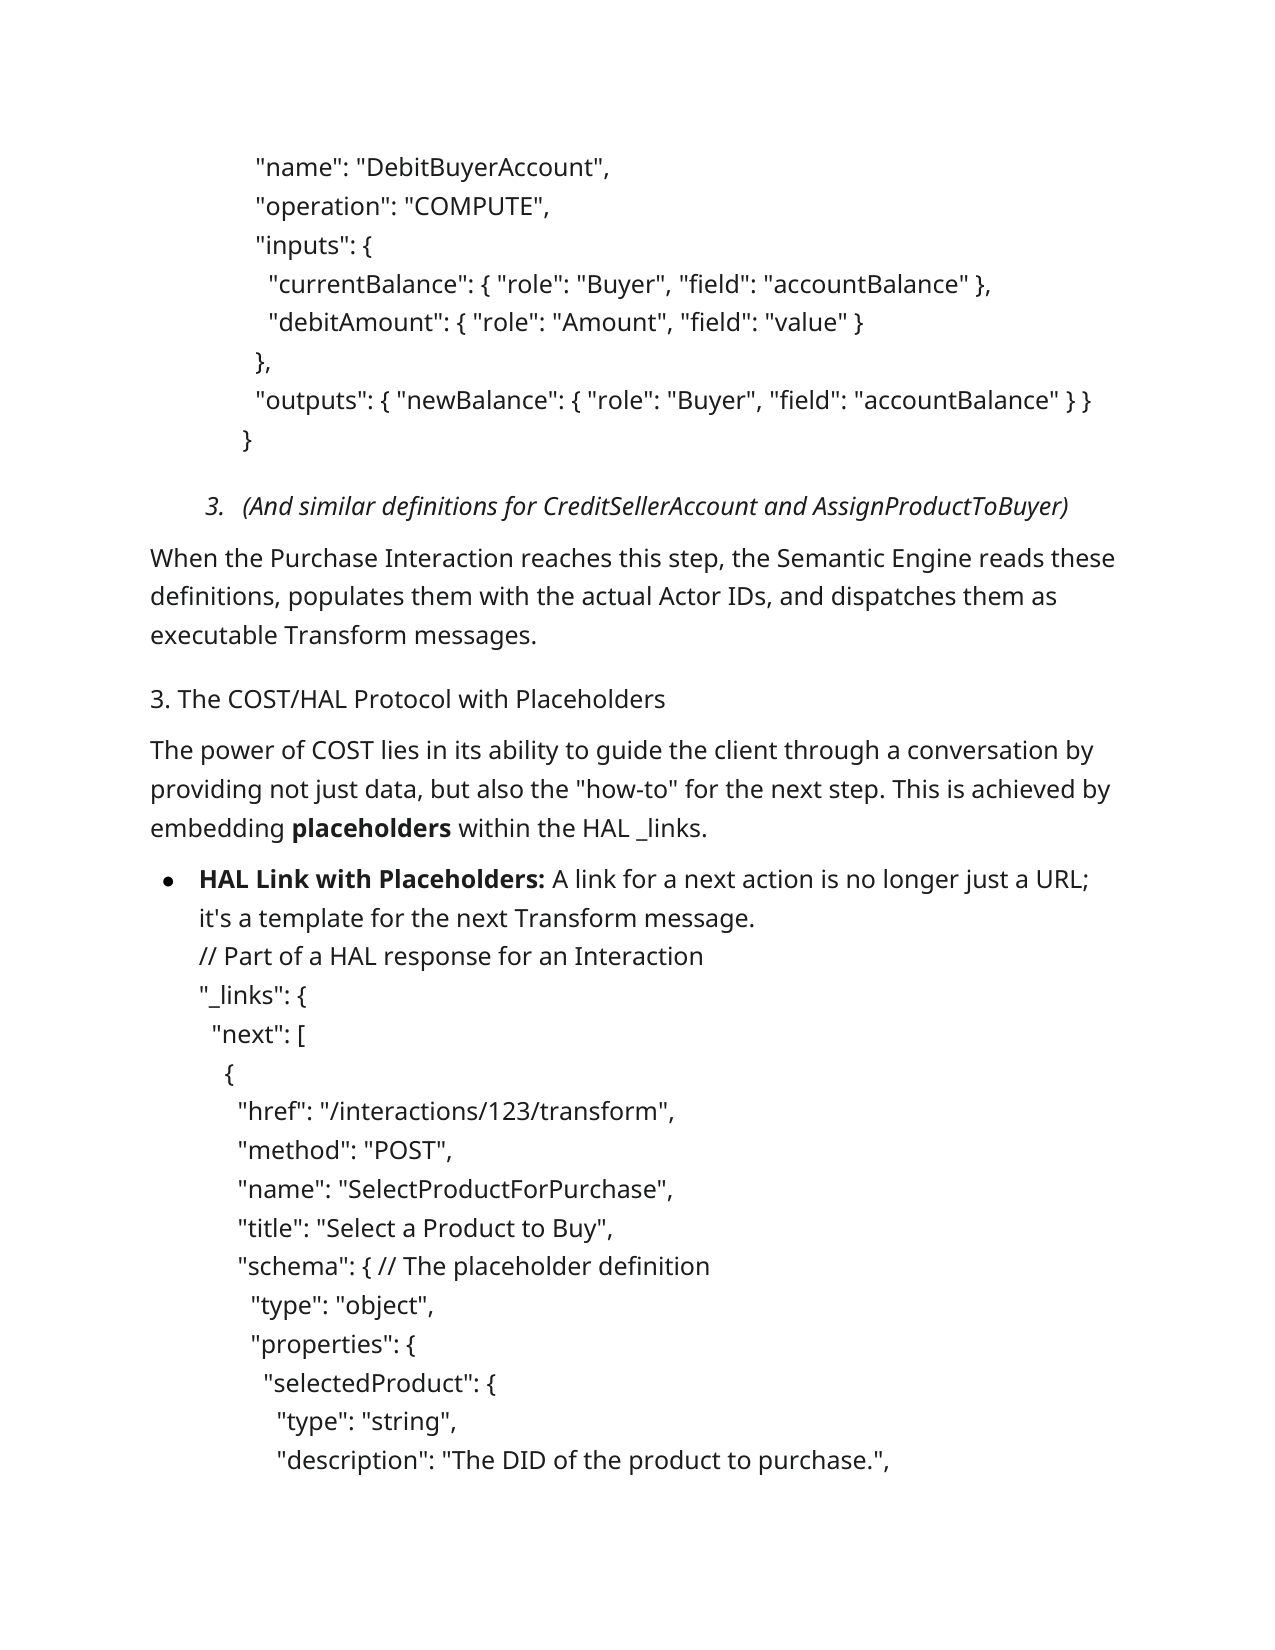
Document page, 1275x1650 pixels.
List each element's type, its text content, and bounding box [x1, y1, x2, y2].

list (And similar definitions for CreditSellerAccount and AssignProductToBuyer) [205, 489, 1125, 523]
list HAL Link with Placeholders: A link for a next action is no longer just a URL; it's a template for the next Transform message. // Part of a HAL response for an Interaction "_links": { "next": [ { "href": "/interactions/123/transform", "method": "POST", "name": "SelectProductForPurchase", "title": "Select a Product to Buy", "schema": { // The placeholder definition "type": "object", "properties": { "selectedProduct": { "type": "string", "description": "The DID of the product to purchase.", [161, 861, 1125, 1477]
list "name": "DebitBuyerAccount", "operation": "COMPUTE", "inputs": { "currentBalance": { "role": "Buyer", "field": "accountBalance" }, "debitAmount": { "role": "Amount", "field": "value" } }, "outputs": { "newBalance": { "role": "Buyer", "field": "accountBalance" } } } [205, 150, 1125, 485]
text The power of COST lies in its ability to guide the client through a conversation by providing not just data, but also the "how-to" for the next step. This is achieved by embedding placeholders within the HAL _links. [150, 733, 1125, 844]
subtitle 3. The COST/HAL Protocol with Placeholders [150, 681, 1125, 716]
text When the Purchase Interaction reaches this step, the Semantic Engine reads these definitions, populates them with the actual Actor IDs, and dispatches them as executable Transform messages. [150, 540, 1125, 652]
